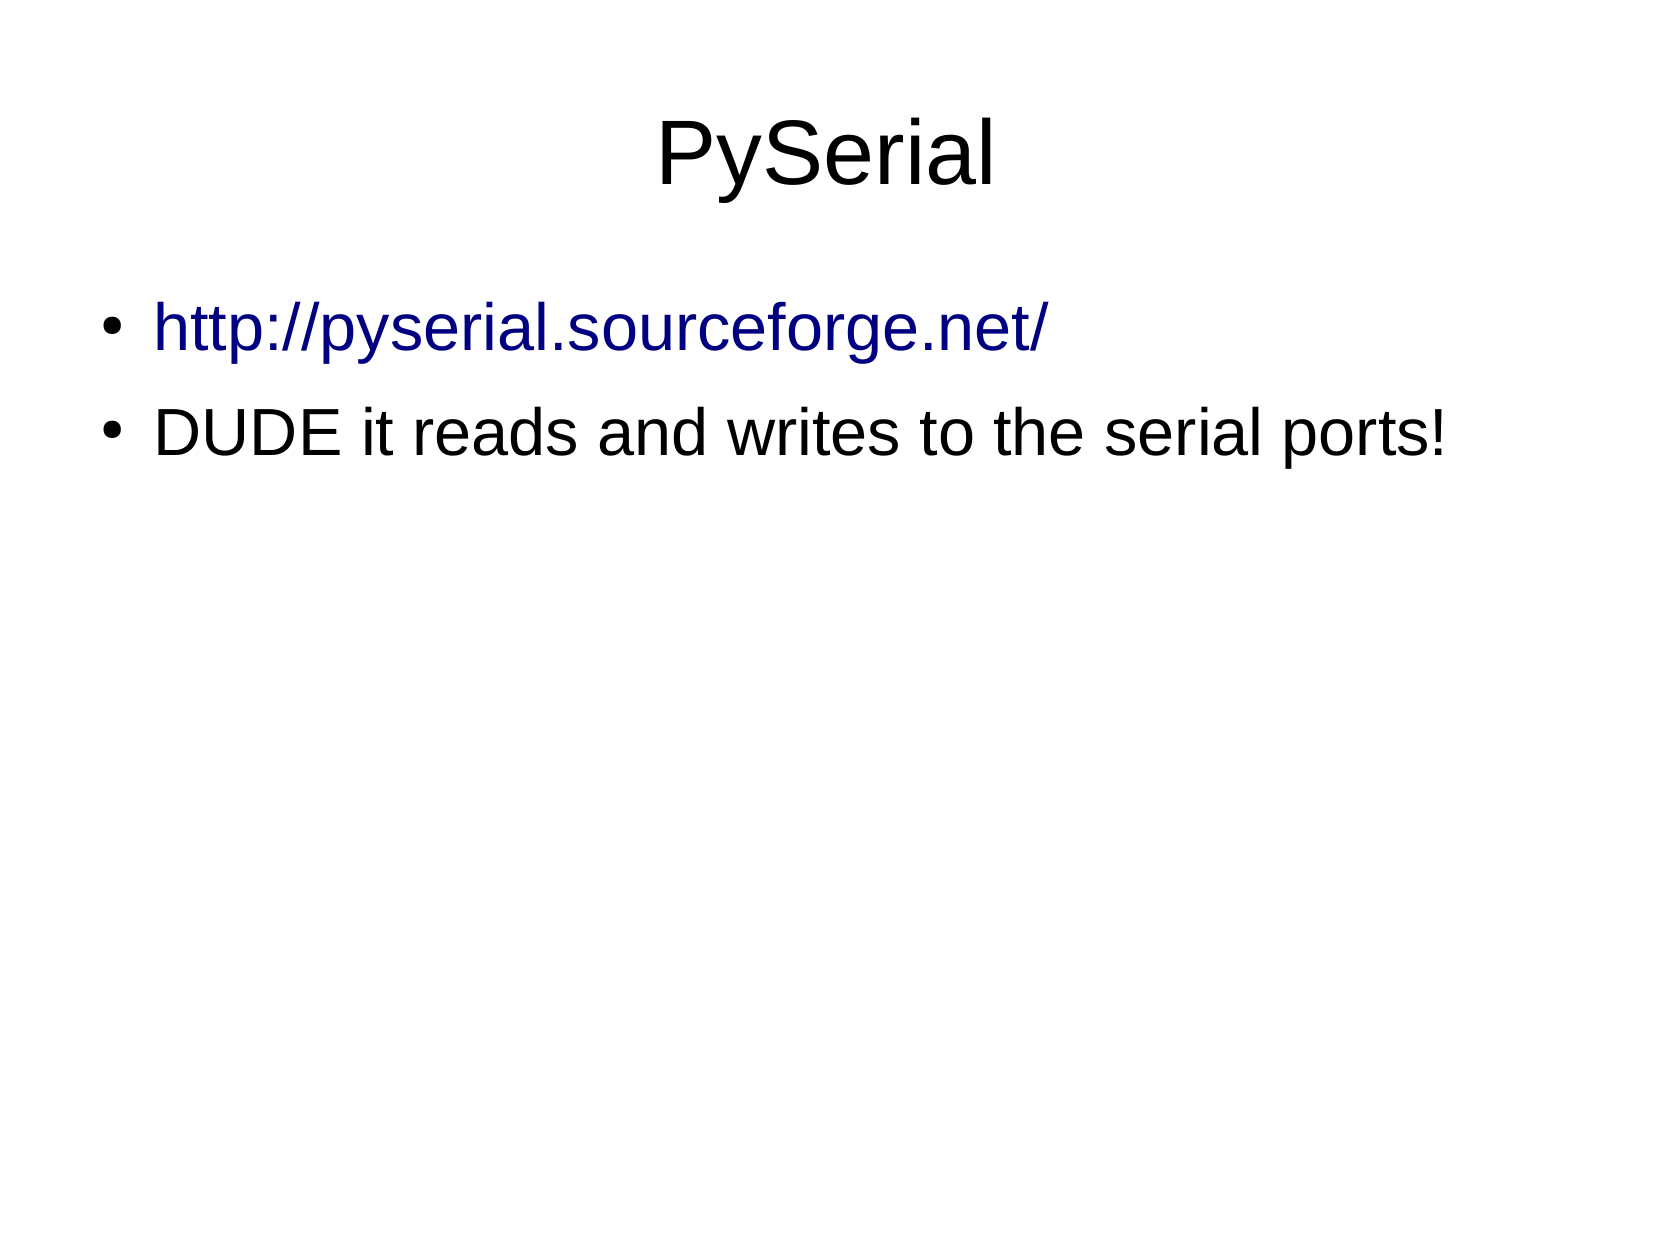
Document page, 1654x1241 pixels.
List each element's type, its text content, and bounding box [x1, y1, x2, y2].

list http://pyserial.sourceforge.net/ DUDE it reads and writes to the serial ports! [82, 290, 1571, 1109]
title PySerial [82, 49, 1571, 257]
